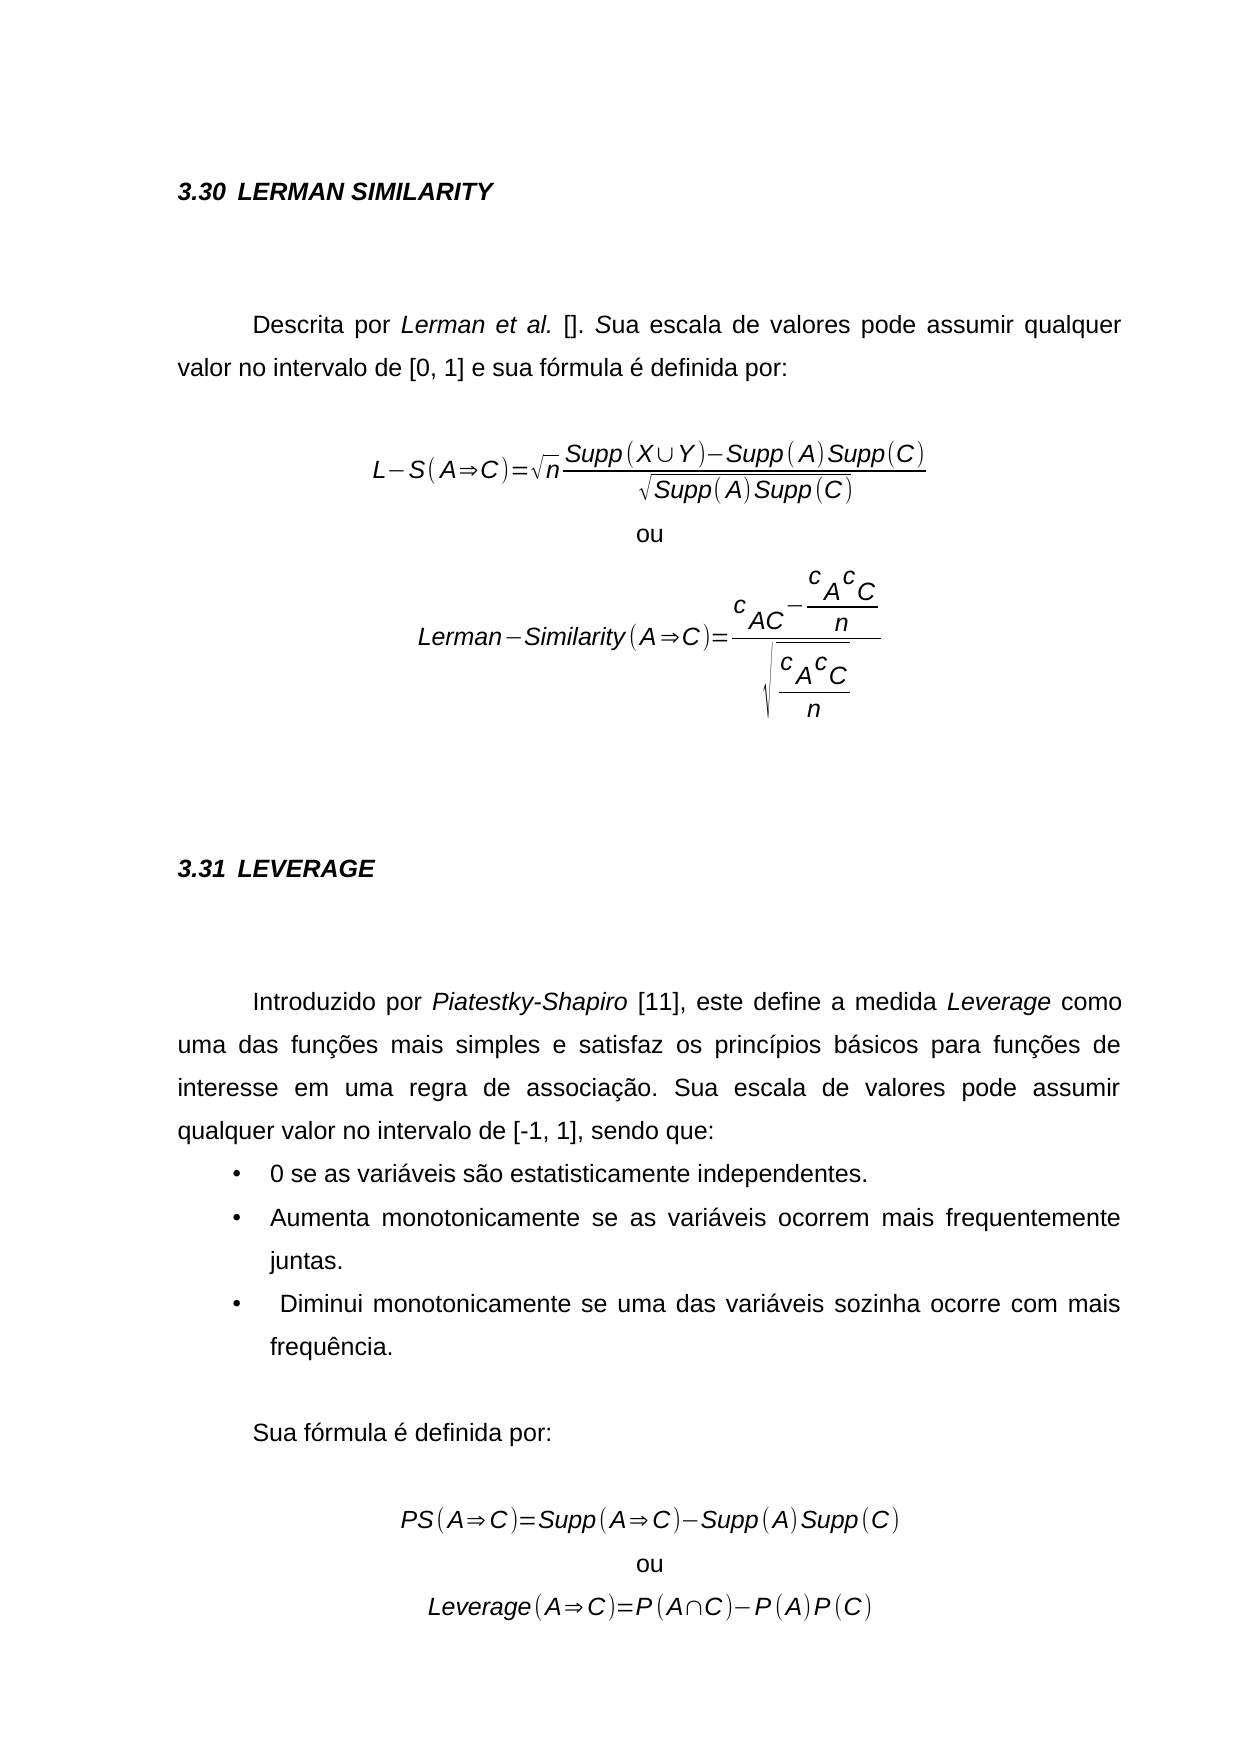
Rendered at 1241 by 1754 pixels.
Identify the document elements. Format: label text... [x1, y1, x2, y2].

list Aumenta monotonicamente se as variáveis ocorrem mais frequentemente juntas. [232, 1203, 1122, 1274]
text ou [177, 519, 1122, 548]
text Descrita por Lerman et al. []. Sua escala de valores pode assumir qualquer valor no intervalo de [0, 1] e sua fórmula é definida por: [177, 310, 1122, 382]
text ou [177, 1549, 1122, 1578]
subtitle LERMAN SIMILARITY [177, 177, 1122, 206]
text Introduzido por Piatestky-Shapiro [11], este define a medida Leverage como uma das funções mais simples e satisfaz os princípios básicos para funções de interesse em uma regra de associação. Sua escala de valores pode assumir qualquer valor no intervalo de [-1, 1], sendo que: [177, 987, 1122, 1145]
subtitle LEVERAGE [177, 854, 1122, 883]
list 0 se as variáveis são estatisticamente independentes. [232, 1159, 1122, 1188]
text Sua fórmula é definida por: [177, 1418, 1122, 1447]
list Diminui monotonicamente se uma das variáveis sozinha ocorre com mais frequência. [232, 1289, 1122, 1361]
